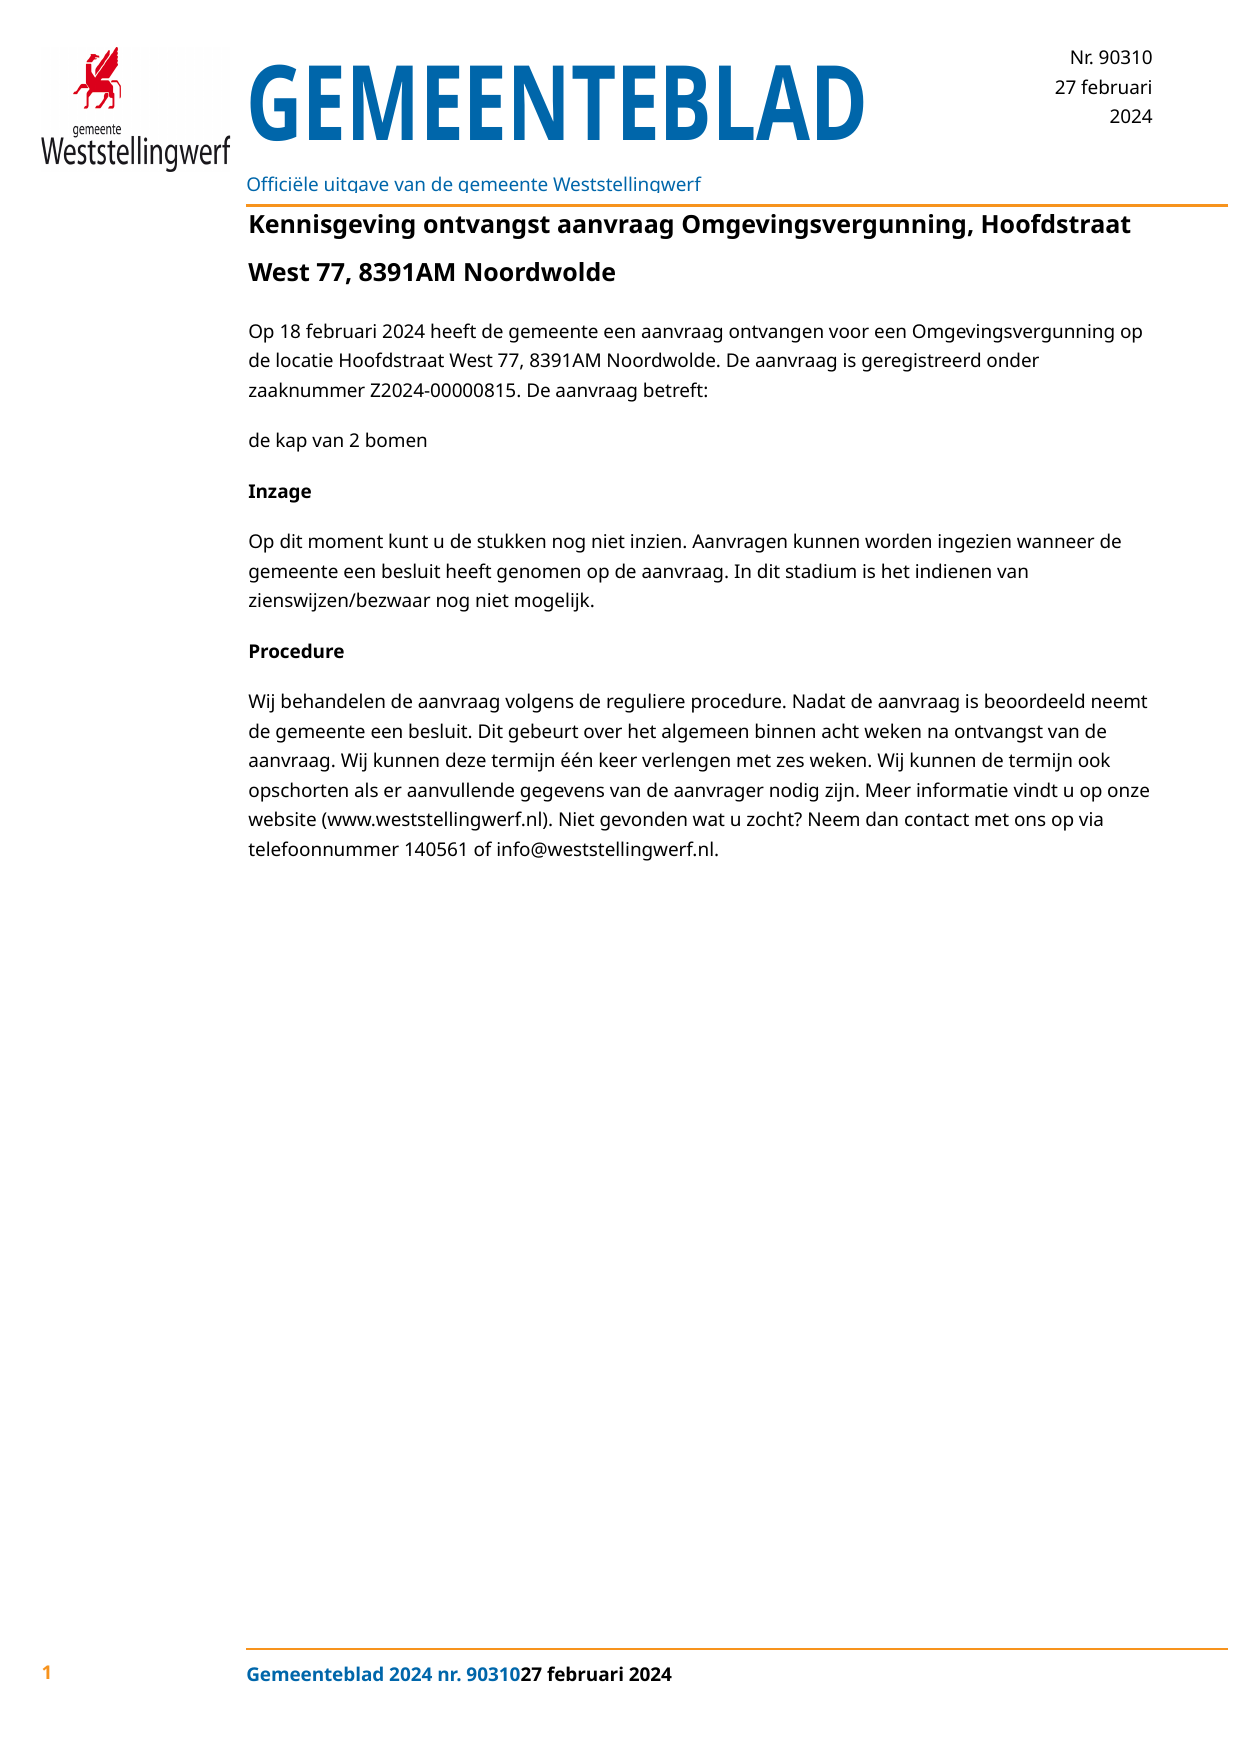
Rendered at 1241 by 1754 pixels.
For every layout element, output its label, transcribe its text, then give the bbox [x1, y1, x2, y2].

text Procedure [248, 638, 1152, 664]
text Wij behandelen de aanvraag volgens de reguliere procedure. Nadat de aanvraag is beoordeeld neemt de gemeente een besluit. Dit gebeurt over het algemeen binnen acht weken na ontvangst van de aanvraag. Wij kunnen deze termijn één keer verlengen met zes weken. Wij kunnen de termijn ook opschorten als er aanvullende gegevens van de aanvrager nodig zijn. Meer informatie vindt u op onze website (www.weststellingwerf.nl). Niet gevonden wat u zocht? Neem dan contact met ons op via telefoonnummer 140561 of info@weststellingwerf.nl. [248, 688, 1152, 862]
text Op 18 februari 2024 heeft de gemeente een aanvraag ontvangen voor een Omgevingsvergunning op de locatie Hoofdstraat West 77, 8391AM Noordwolde. De aanvraag is geregistreerd onder zaaknummer Z2024-00000815. De aanvraag betreft: [248, 318, 1152, 403]
text Inzage [248, 478, 1152, 504]
text Op dit moment kunt u de stukken nog niet inzien. Aanvragen kunnen worden ingezien wanneer de gemeente een besluit heeft genomen op de aanvraag. In dit stadium is het indienen van zienswijzen/bezwaar nog niet mogelijk. [248, 528, 1152, 613]
text Kennisgeving ontvangst aanvraag Omgevingsvergunning, Hoofdstraat West 77, 8391AM Noordwolde [248, 207, 1152, 288]
text de kap van 2 bomen [248, 427, 1152, 453]
picture [41, 47, 231, 172]
